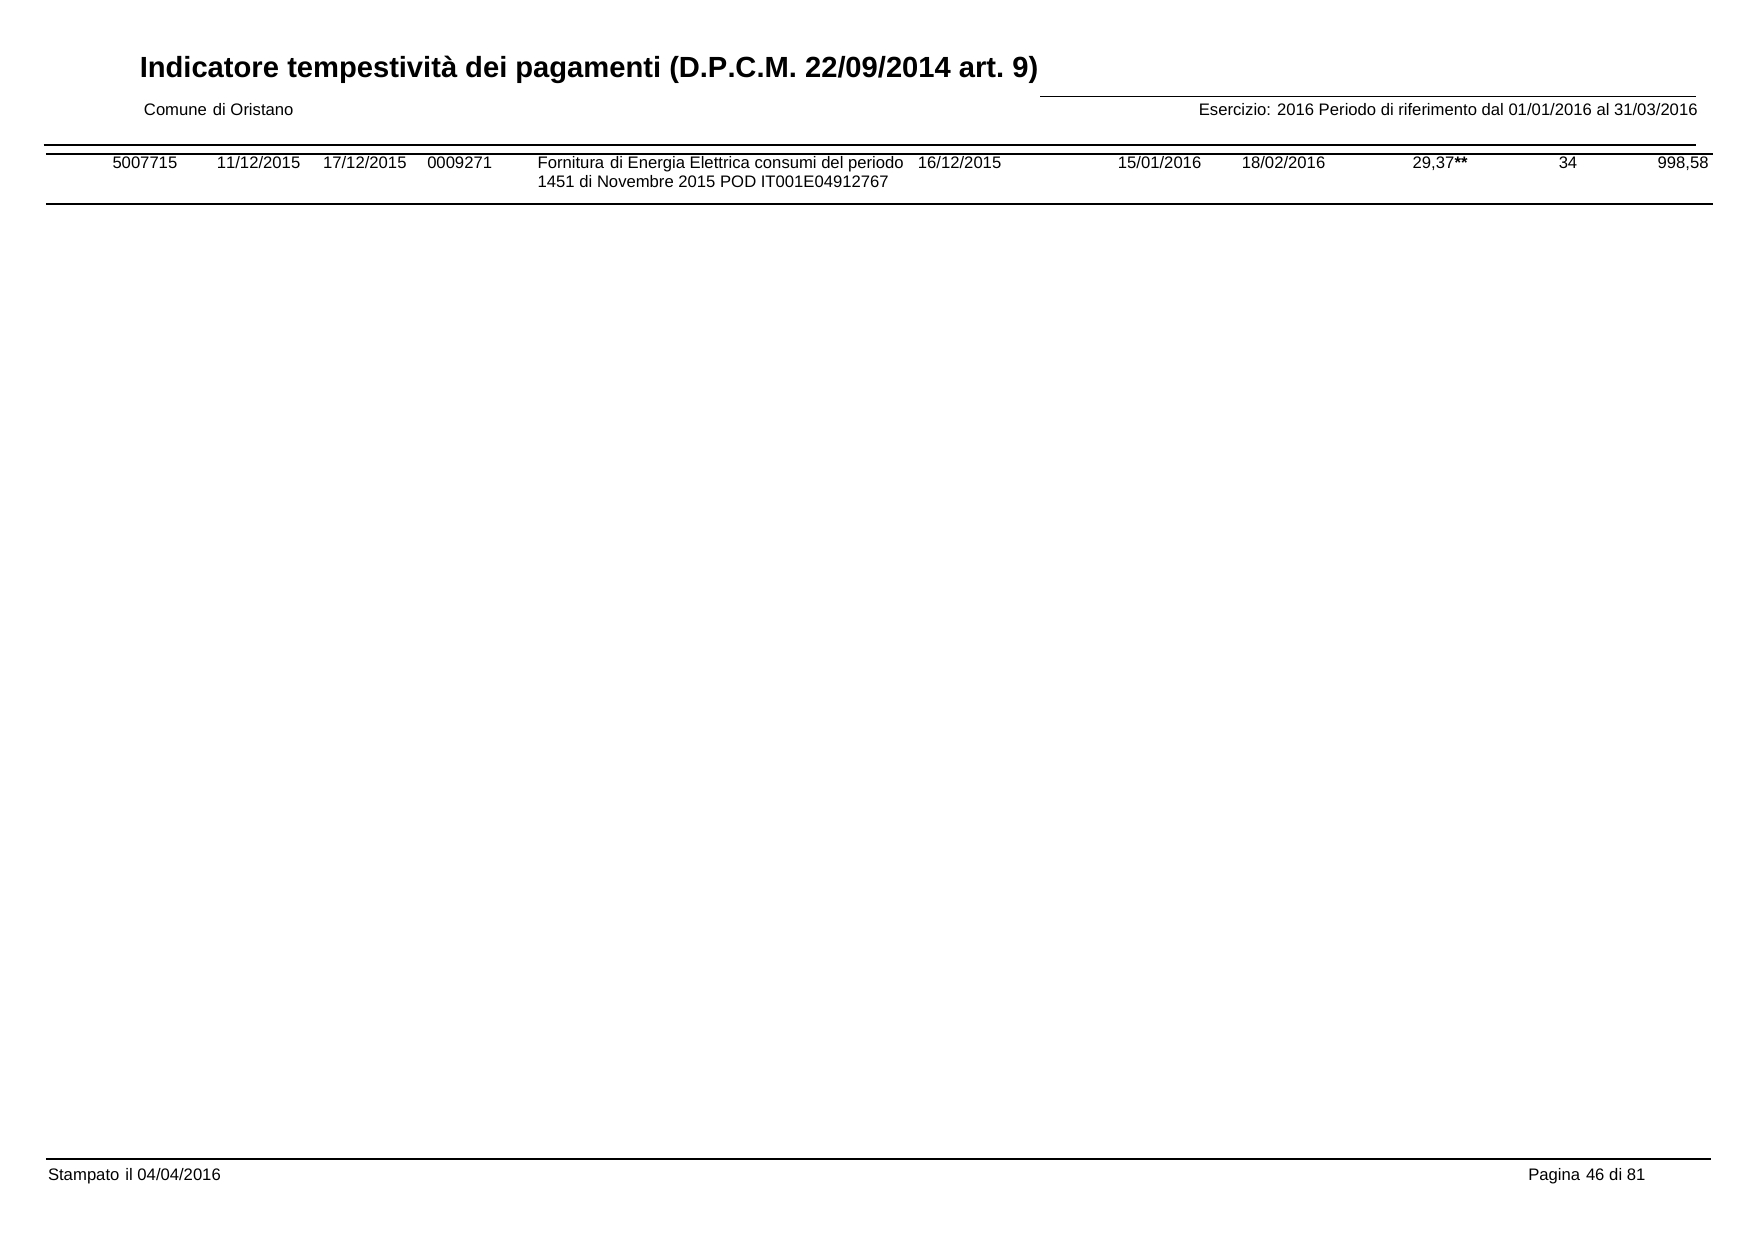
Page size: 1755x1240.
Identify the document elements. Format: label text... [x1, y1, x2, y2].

table_cell Fornitura di Energia Elettrica consumi del periodo 16/12/2015 1451 di Novembre 2015 POD IT001E04912767 [515, 155, 1082, 203]
table_cell 15/01/2016 [1082, 155, 1221, 203]
table_cell 34 [1513, 155, 1606, 203]
table_cell 5007715 [46, 155, 197, 203]
table_cell 29,37** [1357, 155, 1513, 203]
table_cell 11/12/2015 [197, 155, 311, 203]
table_cell 0009271 [417, 155, 515, 203]
table_cell 998,58 [1606, 155, 1712, 203]
table_cell 18/02/2016 [1221, 155, 1357, 203]
table_cell 17/12/2015 [311, 155, 417, 203]
